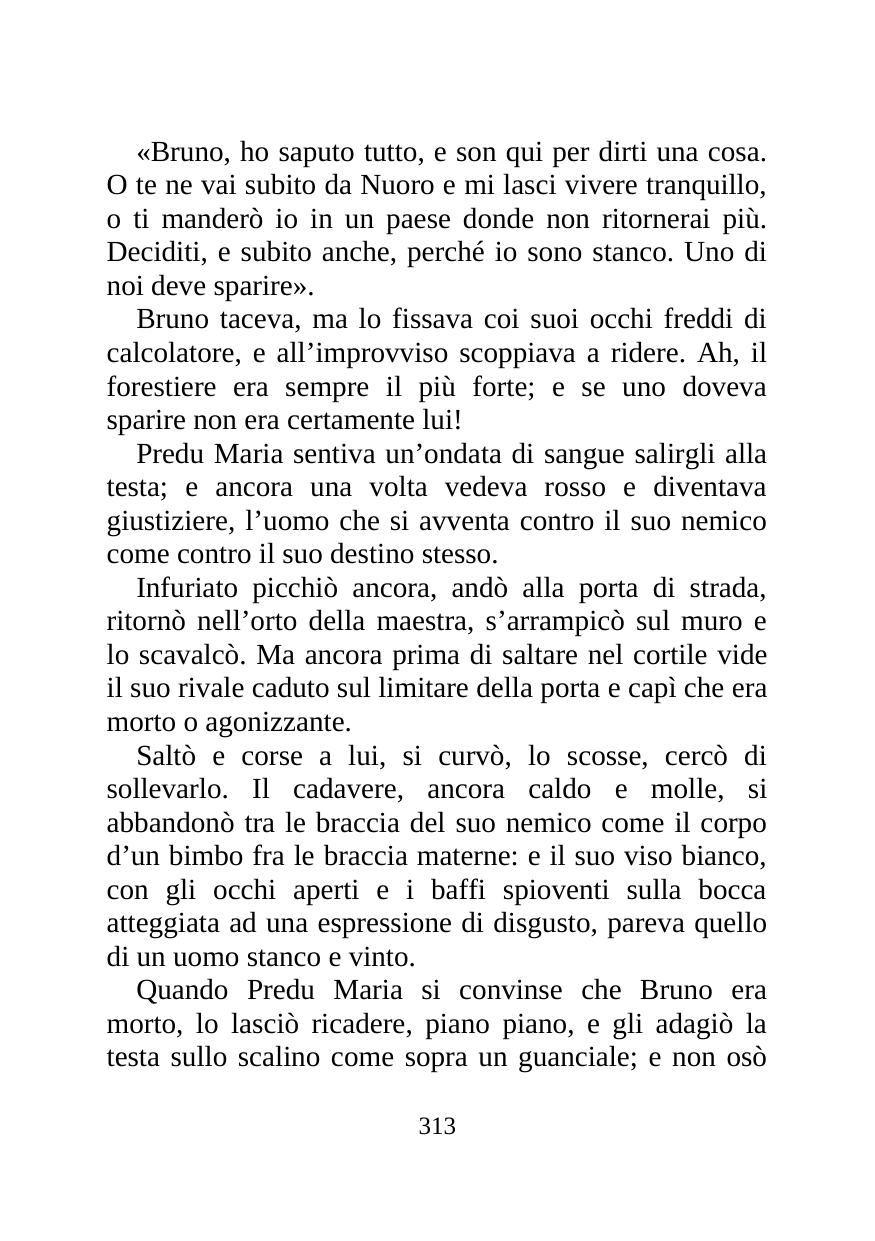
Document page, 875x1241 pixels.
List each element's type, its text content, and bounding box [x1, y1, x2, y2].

text Infuriato picchiò ancora, andò alla porta di strada, ritornò nell’orto della maestra, s’arrampicò sul muro e lo scavalcò. Ma ancora prima di saltare nel cortile vide il suo rivale caduto sul limitare della porta e capì che era morto o agonizzante. [106, 570, 768, 738]
text Quando Predu Maria si convinse che Bruno era morto, lo lasciò ricadere, piano piano, e gli adagiò la testa sullo scalino come sopra un guanciale; e non osò [106, 972, 768, 1073]
text Saltò e corse a lui, si curvò, lo scosse, cercò di sollevarlo. Il cadavere, ancora caldo e molle, si abbandonò tra le braccia del suo nemico come il corpo d’un bimbo fra le braccia materne: e il suo viso bianco, con gli occhi aperti e i baffi spioventi sulla bocca atteggiata ad una espressione di disgusto, pareva quello di un uomo stanco e vinto. [106, 738, 768, 972]
text «Bruno, ho saputo tutto, e son qui per dirti una cosa. O te ne vai subito da Nuoro e mi lasci vivere tranquillo, o ti manderò io in un paese donde non ritornerai più. Deciditi, e subito anche, perché io sono stanco. Uno di noi deve sparire». [106, 134, 768, 302]
text Bruno taceva, ma lo fissava coi suoi occhi freddi di calcolatore, e all’improvviso scoppiava a ridere. Ah, il forestiere era sempre il più forte; e se uno doveva sparire non era certamente lui! [106, 302, 768, 436]
text Predu Maria sentiva un’ondata di sangue salirgli alla testa; e ancora una volta vedeva rosso e diventava giustiziere, l’uomo che si avventa contro il suo nemico come contro il suo destino stesso. [106, 436, 768, 570]
